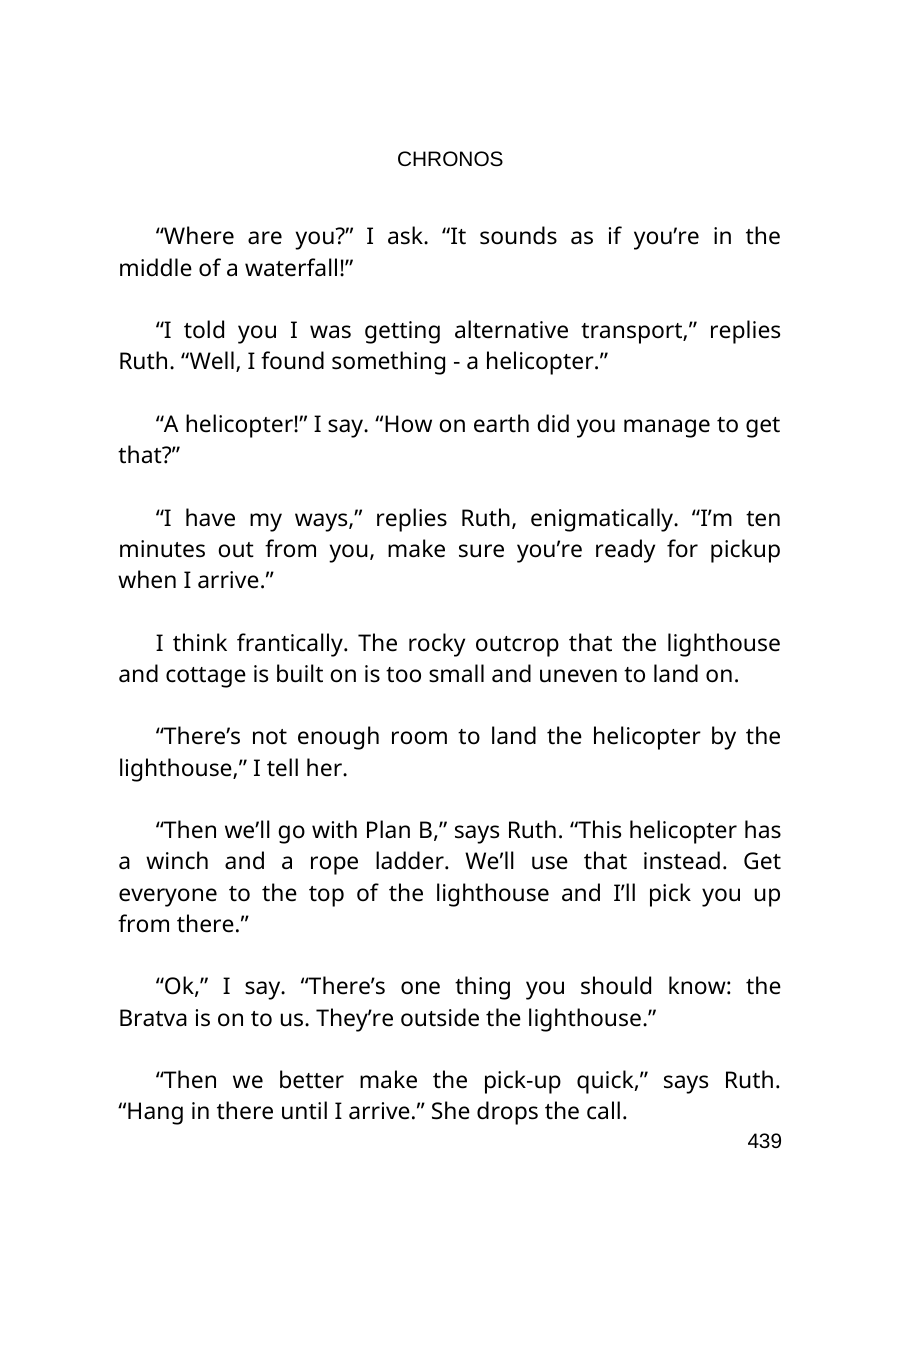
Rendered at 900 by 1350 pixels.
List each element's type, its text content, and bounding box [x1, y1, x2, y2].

text “Then we better make the pick-up quick,” says Ruth. “Hang in there until I arrive.” She drops the call. [118, 1064, 782, 1126]
text “Then we’ll go with Plan B,” says Ruth. “This helicopter has a winch and a rope ladder. We’ll use that instead. Get everyone to the top of the lighthouse and I’ll pick you up from there.” [118, 814, 782, 939]
text “I told you I was getting alternative transport,” replies Ruth. “Well, I found something - a helicopter.” [118, 314, 782, 376]
text “A helicopter!” I say. “How on earth did you manage to get that?” [118, 408, 782, 470]
text “I have my ways,” replies Ruth, enigmatically. “I’m ten minutes out from you, make sure you’re ready for pickup when I arrive.” [118, 501, 782, 595]
text I think frantically. The rocky outcrop that the lighthouse and cottage is built on is too small and uneven to land on. [118, 626, 782, 689]
text “There’s not enough room to land the helicopter by the lighthouse,” I tell her. [118, 720, 782, 783]
text “Where are you?” I ask. “It sounds as if you’re in the middle of a waterfall!” [118, 220, 782, 283]
text “Ok,” I say. “There’s one thing you should know: the Bratva is on to us. They’re outside the lighthouse.” [118, 970, 782, 1033]
